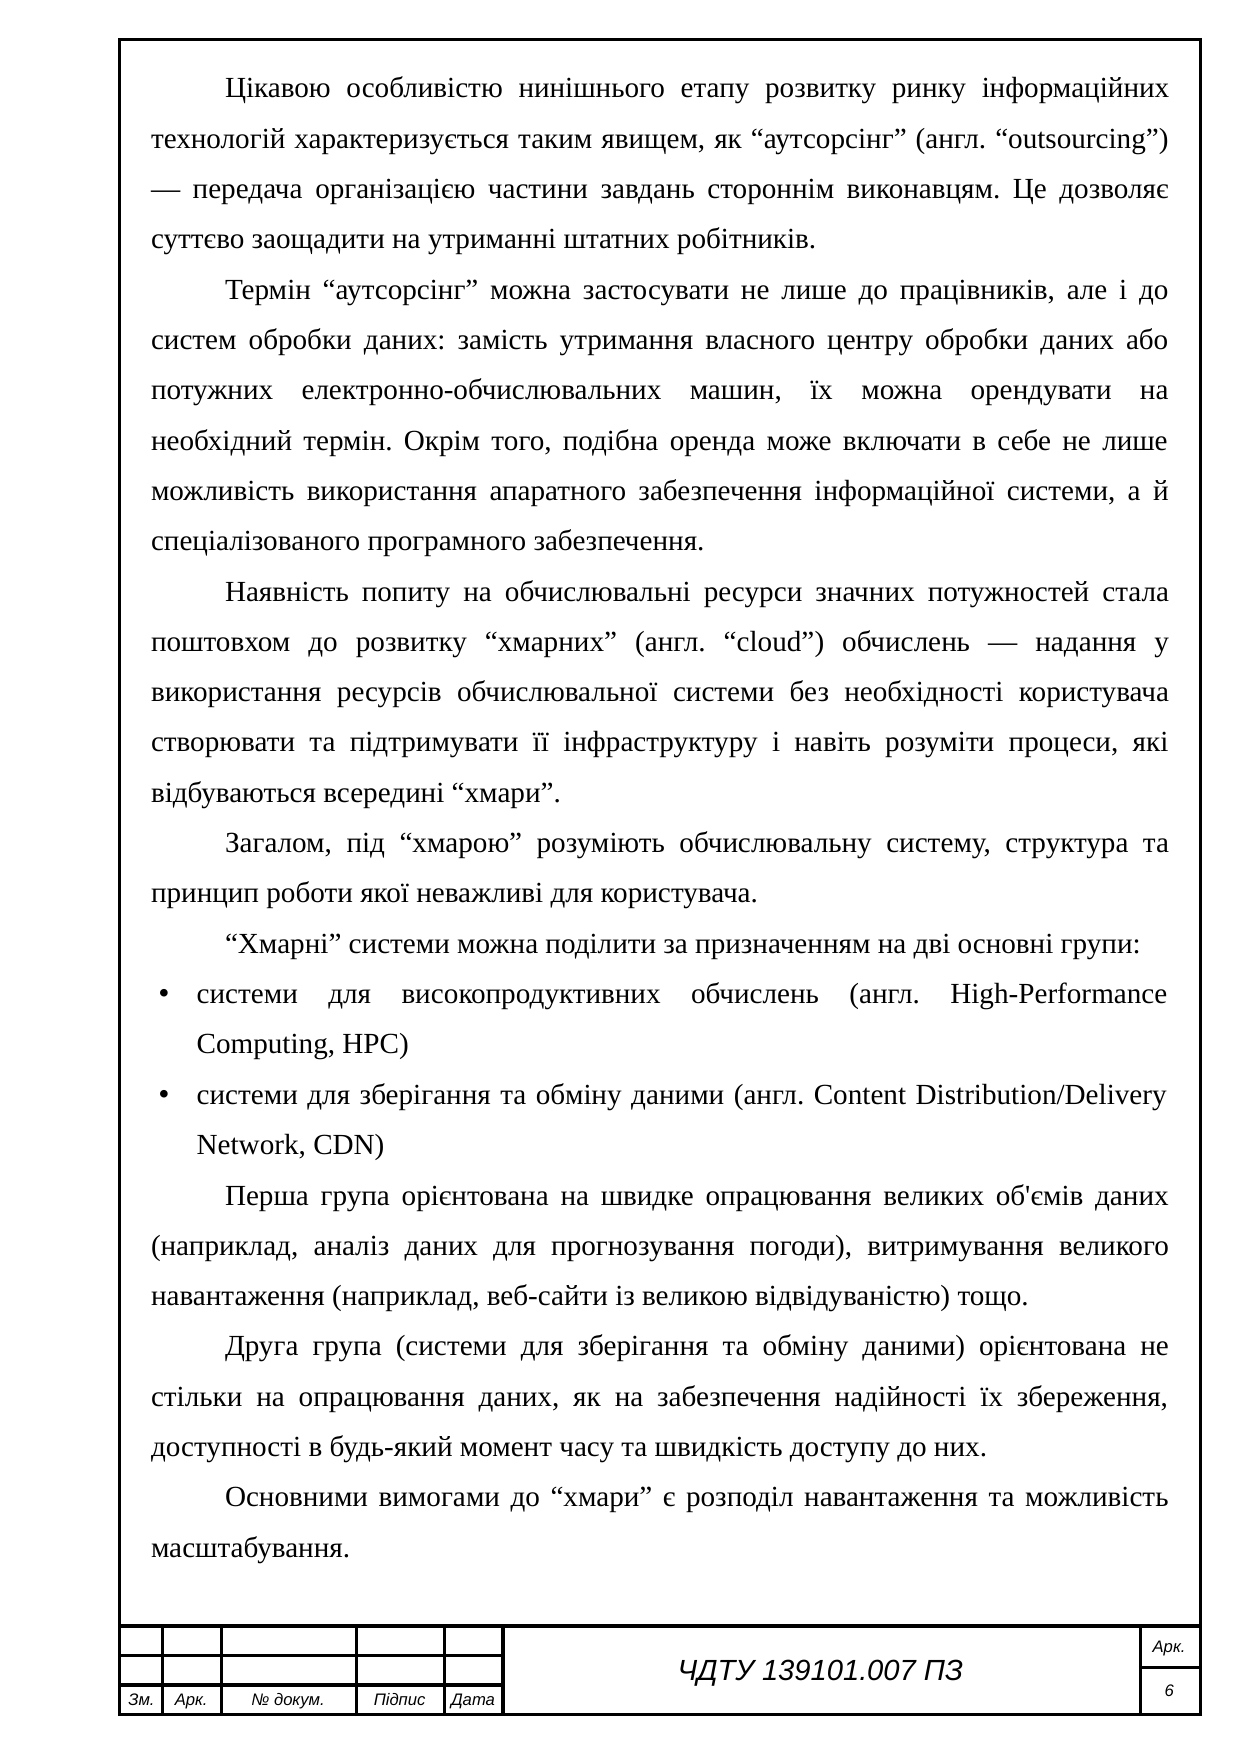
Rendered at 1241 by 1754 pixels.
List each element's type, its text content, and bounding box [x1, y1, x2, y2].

list системи для високопродуктивних обчислень (англ. High-Performance Computing, HPC) [159, 976, 1168, 1060]
text Основними вимогами до “хмари” є розподіл навантаження та можливість масштабування. [151, 1479, 1170, 1563]
text Наявність попиту на обчислювальні ресурси значних потужностей стала поштовхом до розвитку “хмарних” (англ. “cloud”) обчислень — надання у використання ресурсів обчислювальної системи без необхідності користувача створювати та підтримувати її інфраструктуру і навіть розуміти процеси, які відбуваються всередині “хмари”. [151, 574, 1170, 808]
text Друга група (системи для зберігання та обміну даними) орієнтована не стільки на опрацювання даних, як на забезпечення надійності їх збереження, доступності в будь-який момент часу та швидкість доступу до них. [151, 1328, 1170, 1463]
text “Хмарні” системи можна поділити за призначенням на дві основні групи: [151, 926, 1170, 959]
text Загалом, під “хмарою” розуміють обчислювальну систему, структура та принцип роботи якої неважливі для користувача. [151, 825, 1170, 909]
text Перша група орієнтована на швидке опрацювання великих об'ємів даних (наприклад, аналіз даних для прогнозування погоди), витримування великого навантаження (наприклад, веб-сайти із великою відвідуваністю) тощо. [151, 1178, 1170, 1312]
list системи для зберігання та обміну даними (англ. Content Distribution/Delivery Network, CDN) [159, 1077, 1168, 1161]
text Термін “аутсорсінг” можна застосувати не лише до працівників, але і до систем обробки даних: замість утримання власного центру обробки даних або потужних електронно-обчислювальних машин, їх можна орендувати на необхідний термін. Окрім того, подібна оренда може включати в себе не лише можливість використання апаратного забезпечення інформаційної системи, а й спеціалізованого програмного забезпечення. [151, 272, 1170, 557]
text Цікавою особливістю нинішнього етапу розвитку ринку інформаційних технологій характеризується таким явищем, як “аутсорсінг” (англ. “outsourcing”) — передача організацією частини завдань стороннім виконавцям. Це дозволяє суттєво заощадити на утриманні штатних робітників. [151, 71, 1170, 255]
